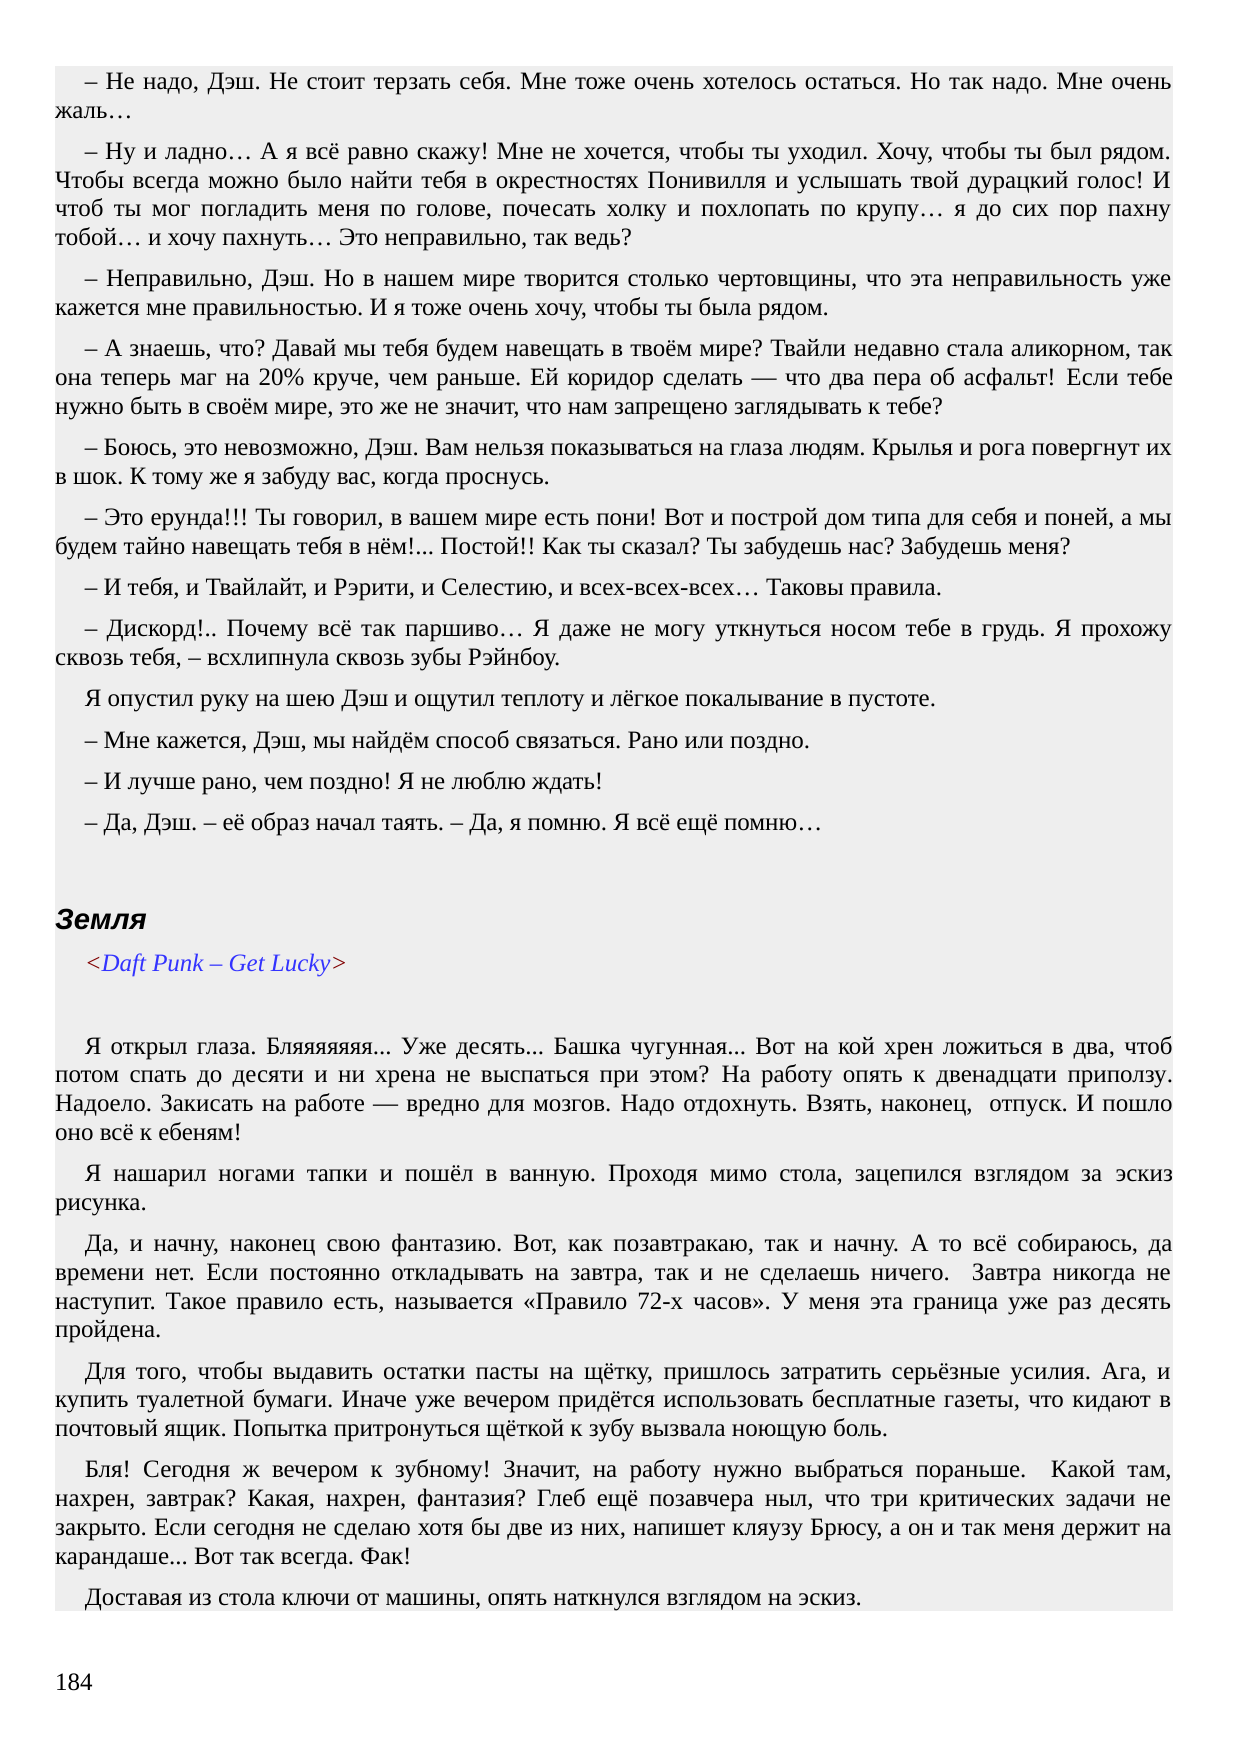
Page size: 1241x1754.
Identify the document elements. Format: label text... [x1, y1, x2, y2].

text – Боюсь, это невозможно, Дэш. Вам нельзя показываться на глаза людям. Крылья и рога повергнут их в шок. К тому же я забуду вас, когда проснусь. [55, 432, 1173, 490]
text – Да, Дэш. – её образ начал таять. – Да, я помню. Я всё ещё помню… [55, 807, 1173, 836]
text – И тебя, и Твайлайт, и Рэрити, и Селестию, и всех-всех-всех… Таковы правила. [55, 572, 1173, 601]
text – Мне кажется, Дэш, мы найдём способ связаться. Рано или поздно. [55, 725, 1173, 753]
text Я нашарил ногами тапки и пошёл в ванную. Проходя мимо стола, зацепился взглядом за эскиз рисунка. [55, 1158, 1173, 1216]
text – А знаешь, что? Давай мы тебя будем навещать в твоём мире? Твайли недавно стала аликорном, так она теперь маг на 20% круче, чем раньше. Ей коридор сделать — что два пера об асфальт! Если тебе нужно быть в своём мире, это же не значит, что нам запрещено заглядывать к тебе? [55, 333, 1173, 420]
text Бля! Сегодня ж вечером к зубному! Значит, на работу нужно выбраться пораньше. Какой там, нахрен, завтрак? Какая, нахрен, фантазия? Глеб ещё позавчера ныл, что три критических задачи не закрыто. Если сегодня не сделаю хотя бы две из них, напишет кляузу Брюсу, а он и так меня держит на карандаше... Вот так всегда. Фак! [55, 1454, 1173, 1569]
text <Daft Punk – Get Lucky> [55, 948, 1173, 977]
text Я открыл глаза. Бляяяяяяя... Уже десять... Башка чугунная... Вот на кой хрен ложиться в два, чтоб потом спать до десяти и ни хрена не выспаться при этом? На работу опять к двенадцати приползу. Надоело. Закисать на работе — вредно для мозгов. Надо отдохнуть. Взять, наконец, отпуск. И пошло оно всё к ебеням! [55, 1031, 1173, 1146]
subtitle Земля [55, 902, 1173, 936]
text – Дискорд!.. Почему всё так паршиво… Я даже не могу уткнуться носом тебе в грудь. Я прохожу сквозь тебя, – всхлипнула сквозь зубы Рэйнбоу. [55, 613, 1173, 671]
text – Не надо, Дэш. Не стоит терзать себя. Мне тоже очень хотелось остаться. Но так надо. Мне очень жаль… [55, 66, 1173, 123]
text – Неправильно, Дэш. Но в нашем мире творится столько чертовщины, что эта неправильность уже кажется мне правильностью. И я тоже очень хочу, чтобы ты была рядом. [55, 263, 1173, 321]
text – И лучше рано, чем поздно! Я не люблю ждать! [55, 766, 1173, 795]
text – Ну и ладно… А я всё равно скажу! Мне не хочется, чтобы ты уходил. Хочу, чтобы ты был рядом. Чтобы всегда можно было найти тебя в окрестностях Понивилля и услышать твой дурацкий голос! И чтоб ты мог погладить меня по голове, почесать холку и похлопать по крупу… я до сих пор пахну тобой… и хочу пахнуть… Это неправильно, так ведь? [55, 136, 1173, 251]
text Для того, чтобы выдавить остатки пасты на щётку, пришлось затратить серьёзные усилия. Ага, и купить туалетной бумаги. Иначе уже вечером придётся использовать бесплатные газеты, что кидают в почтовый ящик. Попытка притронуться щёткой к зубу вызвала ноющую боль. [55, 1356, 1173, 1442]
text Да, и начну, наконец свою фантазию. Вот, как позавтракаю, так и начну. А то всё собираюсь, да времени нет. Если постоянно откладывать на завтра, так и не сделаешь ничего. Завтра никогда не наступит. Такое правило есть, называется «Правило 72-х часов». У меня эта граница уже раз десять пройдена. [55, 1228, 1173, 1343]
text Доставая из стола ключи от машины, опять наткнулся взглядом на эскиз. [55, 1582, 1173, 1611]
text Я опустил руку на шею Дэш и ощутил теплоту и лёгкое покалывание в пустоте. [55, 683, 1173, 712]
text – Это ерунда!!! Ты говорил, в вашем мире есть пони! Вот и построй дом типа для себя и поней, а мы будем тайно навещать тебя в нём!... Постой!! Как ты сказал? Ты забудешь нас? Забудешь меня? [55, 502, 1173, 560]
